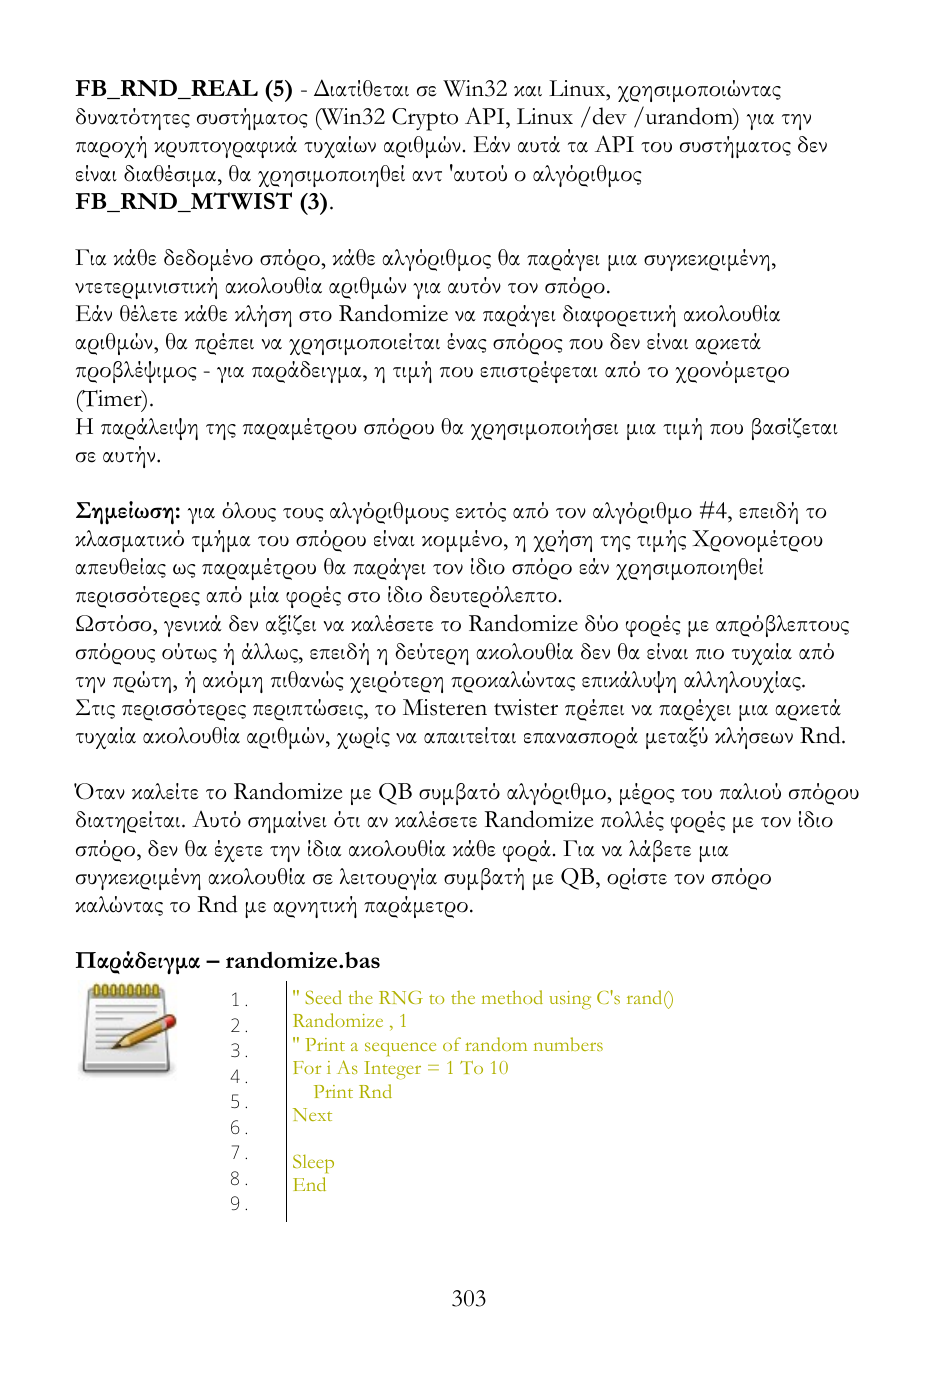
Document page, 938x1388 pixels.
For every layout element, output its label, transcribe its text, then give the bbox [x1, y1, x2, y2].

text Σημείωση: για όλους τους αλγόριθμους εκτός από τον αλγόριθμο #4, επειδή το κλασματικό τμήμα του σπόρου είναι κομμένο, η χρήση της τιμής Χρονομέτρου απευθείας ως παραμέτρου θα παράγει τον ίδιο σπόρο εάν χρησιμοποιηθεί περισσότερες από μία φορές στο ίδιο δευτερόλεπτο. [75, 497, 862, 609]
text Παράδειγμα – randomize.bas [75, 947, 862, 975]
picture [77, 980, 178, 1081]
table_header [180, 975, 863, 1249]
text Όταν καλείτε το Randomize με QB συμβατό αλγόριθμο, μέρος του παλιού σπόρου διατηρείται. Αυτό σημαίνει ότι αν καλέσετε Randomize πολλές φορές με τον ίδιο σπόρο, δεν θα έχετε την ίδια ακολουθία κάθε φορά. Για να λάβετε μια συγκεκριμένη ακολουθία σε λειτουργία συμβατή με QB, ορίστε τον σπόρο καλώντας το Rnd με αρνητική παράμετρο. [75, 778, 862, 919]
text Εάν θέλετε κάθε κλήση στο Randomize να παράγει διαφορετική ακολουθία αριθμών, θα πρέπει να χρησιμοποιείται ένας σπόρος που δεν είναι αρκετά προβλέψιμος - για παράδειγμα, η τιμή που επιστρέφεται από το χρονόμετρο (Timer). [75, 300, 862, 412]
text Για κάθε δεδομένο σπόρο, κάθε αλγόριθμος θα παράγει μια συγκεκριμένη, ντετερμινιστική ακολουθία αριθμών για αυτόν τον σπόρο. [75, 244, 862, 300]
text FB_RND_REAL (5) - Διατίθεται σε Win32 και Linux, χρησιμοποιώντας δυνατότητες συστήματος (Win32 Crypto API, Linux /dev /urandom) για την παροχή κρυπτογραφικά τυχαίων αριθμών. Εάν αυτά τα API του συστήματος δεν είναι διαθέσιμα, θα χρησιμοποιηθεί αντ 'αυτού ο αλγόριθμος FB_RND_MTWIST (3). [75, 75, 862, 216]
table_header [75, 975, 180, 1249]
text Στις περισσότερες περιπτώσεις, το Misteren twister πρέπει να παρέχει μια αρκετά τυχαία ακολουθία αριθμών, χωρίς να απαιτείται επανασπορά μεταξύ κλήσεων Rnd. [75, 694, 862, 750]
text Η παράλειψη της παραμέτρου σπόρου θα χρησιμοποιήσει μια τιμή που βασίζεται σε αυτήν. [75, 412, 862, 469]
table_header '' Seed the RNG to the method using C's rand() Randomize , 1 '' Print a sequence of random numbers For i As Integer = 1 To 10 Print Rnd Next Sleep End [287, 981, 857, 1222]
table_header [186, 981, 286, 1222]
text Ωστόσο, γενικά δεν αξίζει να καλέσετε το Randomize δύο φορές με απρόβλεπτους σπόρους ούτως ή άλλως, επειδή η δεύτερη ακολουθία δεν θα είναι πιο τυχαία από την πρώτη, ή ακόμη πιθανώς χειρότερη προκαλώντας επικάλυψη αλληλουχίας. [75, 609, 862, 694]
